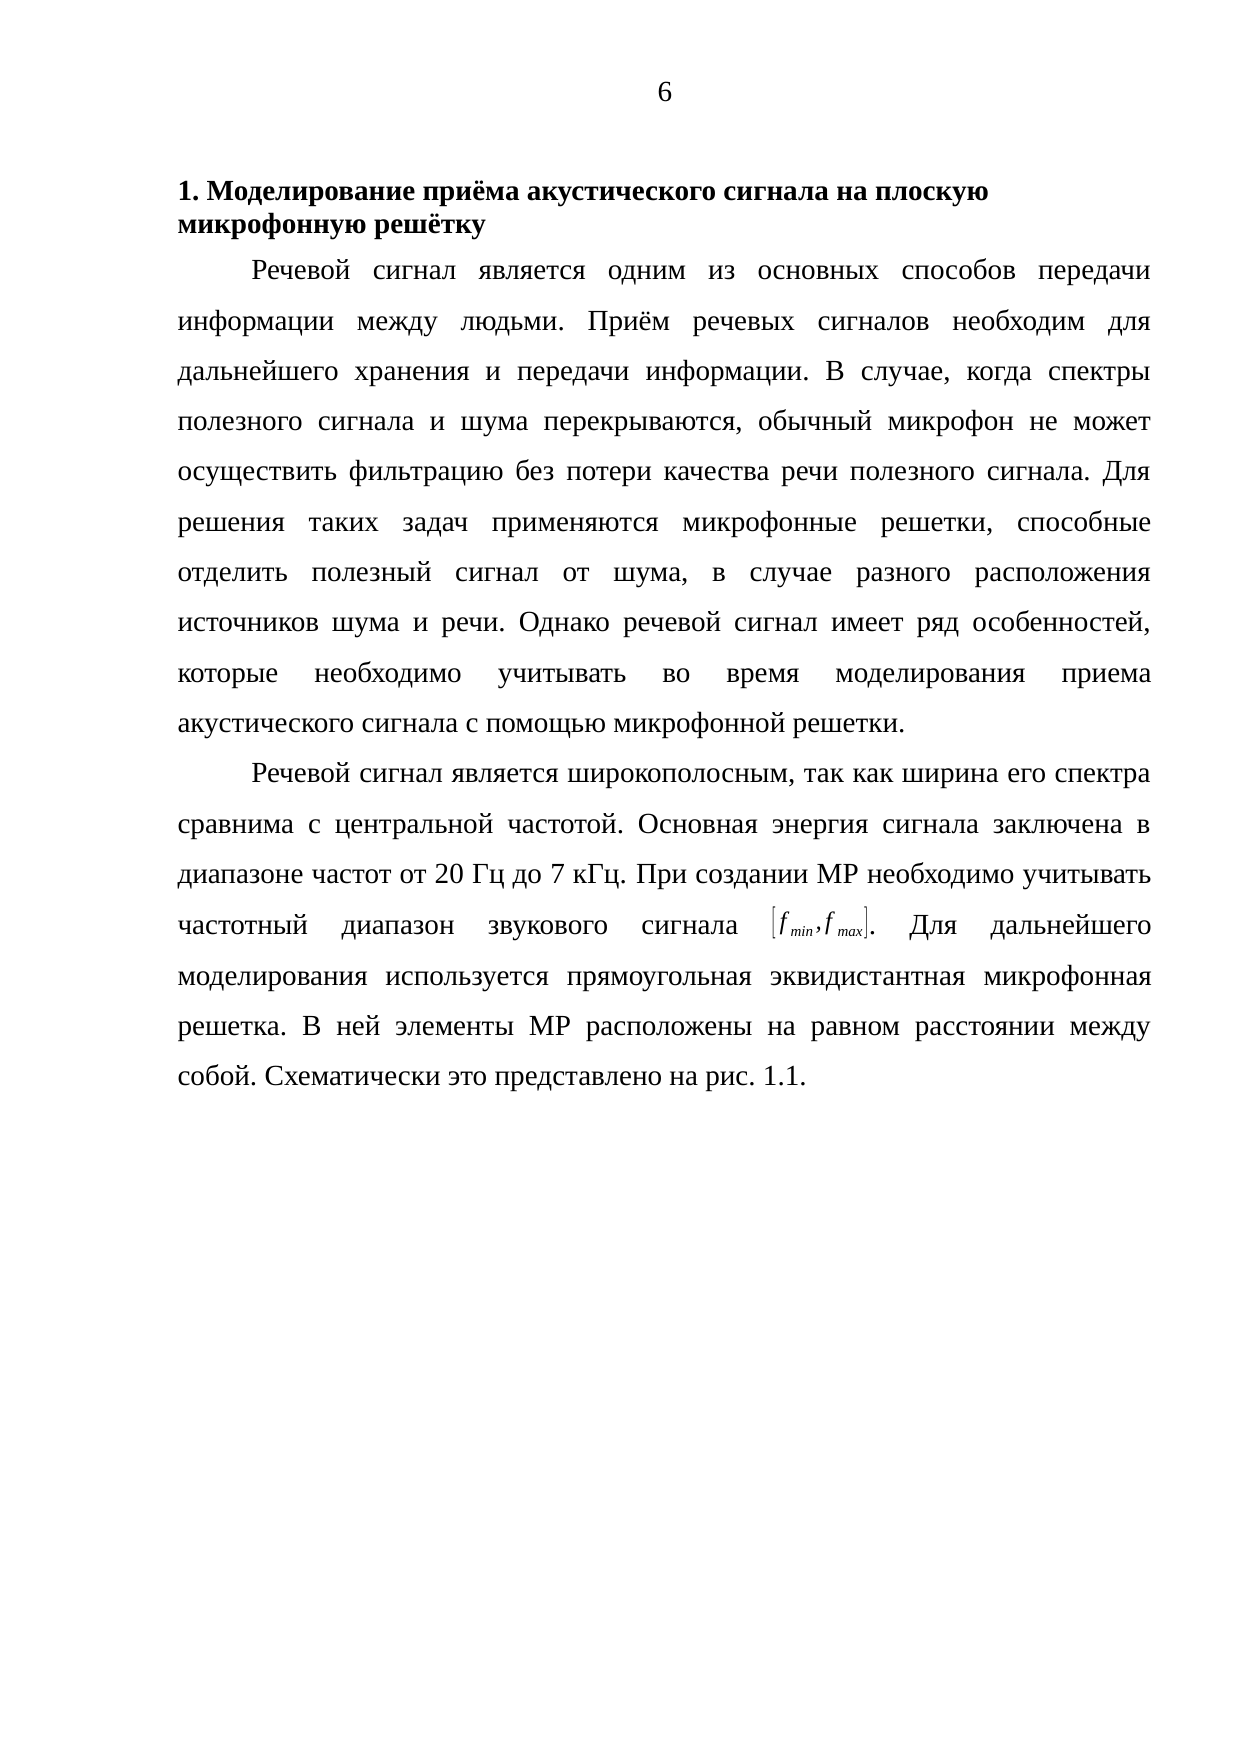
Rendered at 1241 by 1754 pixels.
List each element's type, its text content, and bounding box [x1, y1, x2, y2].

text Речевой сигнал является широкополосным, так как ширина его спектра сравнима с центральной частотой. Основная энергия сигнала заключена в диапазоне частот от 20 Гц до 7 кГц. При создании МР необходимо учитывать частотный диапазон звукового сигнала . Для дальнейшего моделирования используется прямоугольная эквидистантная микрофонная решетка. В ней элементы МР расположены на равном расстоянии между собой. Схематически это представлено на рис. 1.1. [177, 755, 1152, 1092]
subtitle Моделирование приёма акустического сигнала на плоскую микрофонную решётку [177, 173, 1152, 240]
text Речевой сигнал является одним из основных способов передачи информации между людьми. Приём речевых сигналов необходим для дальнейшего хранения и передачи информации. В случае, когда спектры полезного сигнала и шума перекрываются, обычный микрофон не может осуществить фильтрацию без потери качества речи полезного сигнала. Для решения таких задач применяются микрофонные решетки, способные отделить полезный сигнал от шума, в случае разного расположения источников шума и речи. Однако речевой сигнал имеет ряд особенностей, которые необходимо учитывать во время моделирования приема акустического сигнала с помощью микрофонной решетки. [177, 252, 1152, 739]
